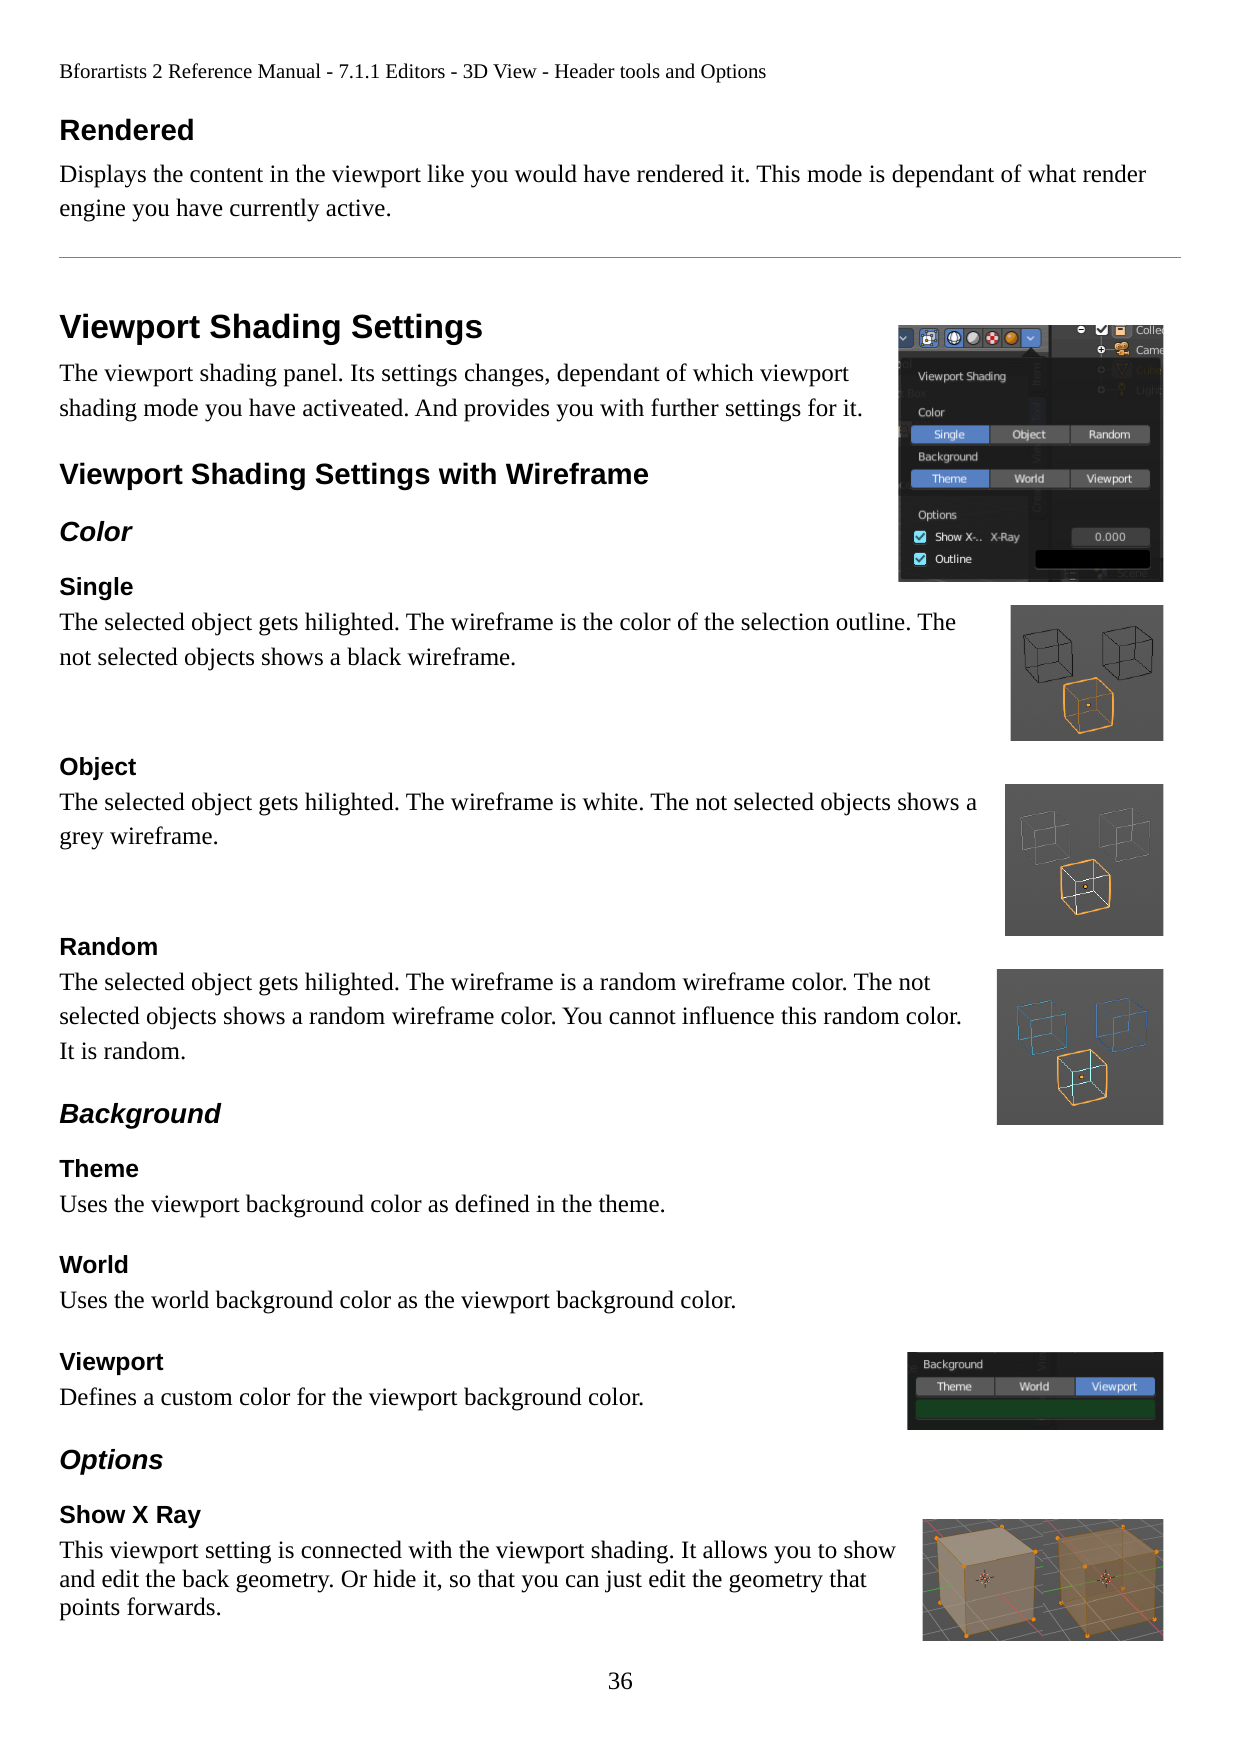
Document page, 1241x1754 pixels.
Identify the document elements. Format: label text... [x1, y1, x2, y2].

subtitle Random [59, 932, 1181, 961]
text Uses the world background color as the viewport background color. [59, 1285, 1181, 1314]
text The viewport shading panel. Its settings changes, dependant of which viewport shading mode you have activeated. And provides you with further settings for it. [59, 358, 898, 422]
subtitle World [59, 1251, 1181, 1279]
subtitle Rendered [59, 113, 1181, 146]
subtitle Background [59, 1097, 1181, 1129]
subtitle Show X Ray [59, 1500, 1181, 1529]
subtitle Viewport Shading Settings [59, 307, 1181, 346]
subtitle Single [59, 572, 1181, 601]
subtitle Viewport [59, 1347, 1181, 1376]
text Uses the viewport background color as defined in the theme. [59, 1189, 1181, 1218]
text This viewport setting is connected with the viewport shading. It allows you to show and edit the back geometry. Or hide it, so that you can just edit the geometry that points forwards. [59, 1535, 922, 1621]
subtitle Viewport Shading Settings with Wireframe [59, 457, 898, 490]
text Displays the content in the viewport like you would have rendered it. This mode is dependant of what render engine you have currently active. [59, 159, 1181, 222]
text The selected object gets hilighted. The wireframe is white. The not selected objects shows a grey wireframe. [59, 787, 1005, 850]
subtitle Options [59, 1443, 1181, 1475]
picture [907, 1352, 1164, 1430]
picture [996, 969, 1164, 1125]
subtitle Color [59, 515, 898, 547]
picture [922, 1519, 1164, 1641]
subtitle Theme [59, 1154, 1181, 1183]
subtitle [1164, 515, 1181, 547]
text The selected object gets hilighted. The wireframe is a random wireframe color. The not selected objects shows a random wireframe color. You cannot influence this random color. It is random. [59, 967, 1181, 1064]
picture [1010, 605, 1164, 741]
picture [1005, 784, 1164, 936]
subtitle Object [59, 752, 1181, 781]
picture [898, 325, 1164, 582]
text The selected object gets hilighted. The wireframe is the color of the selection outline. The not selected objects shows a black wireframe. [59, 607, 1010, 670]
text Defines a custom color for the viewport background color. [59, 1382, 907, 1411]
